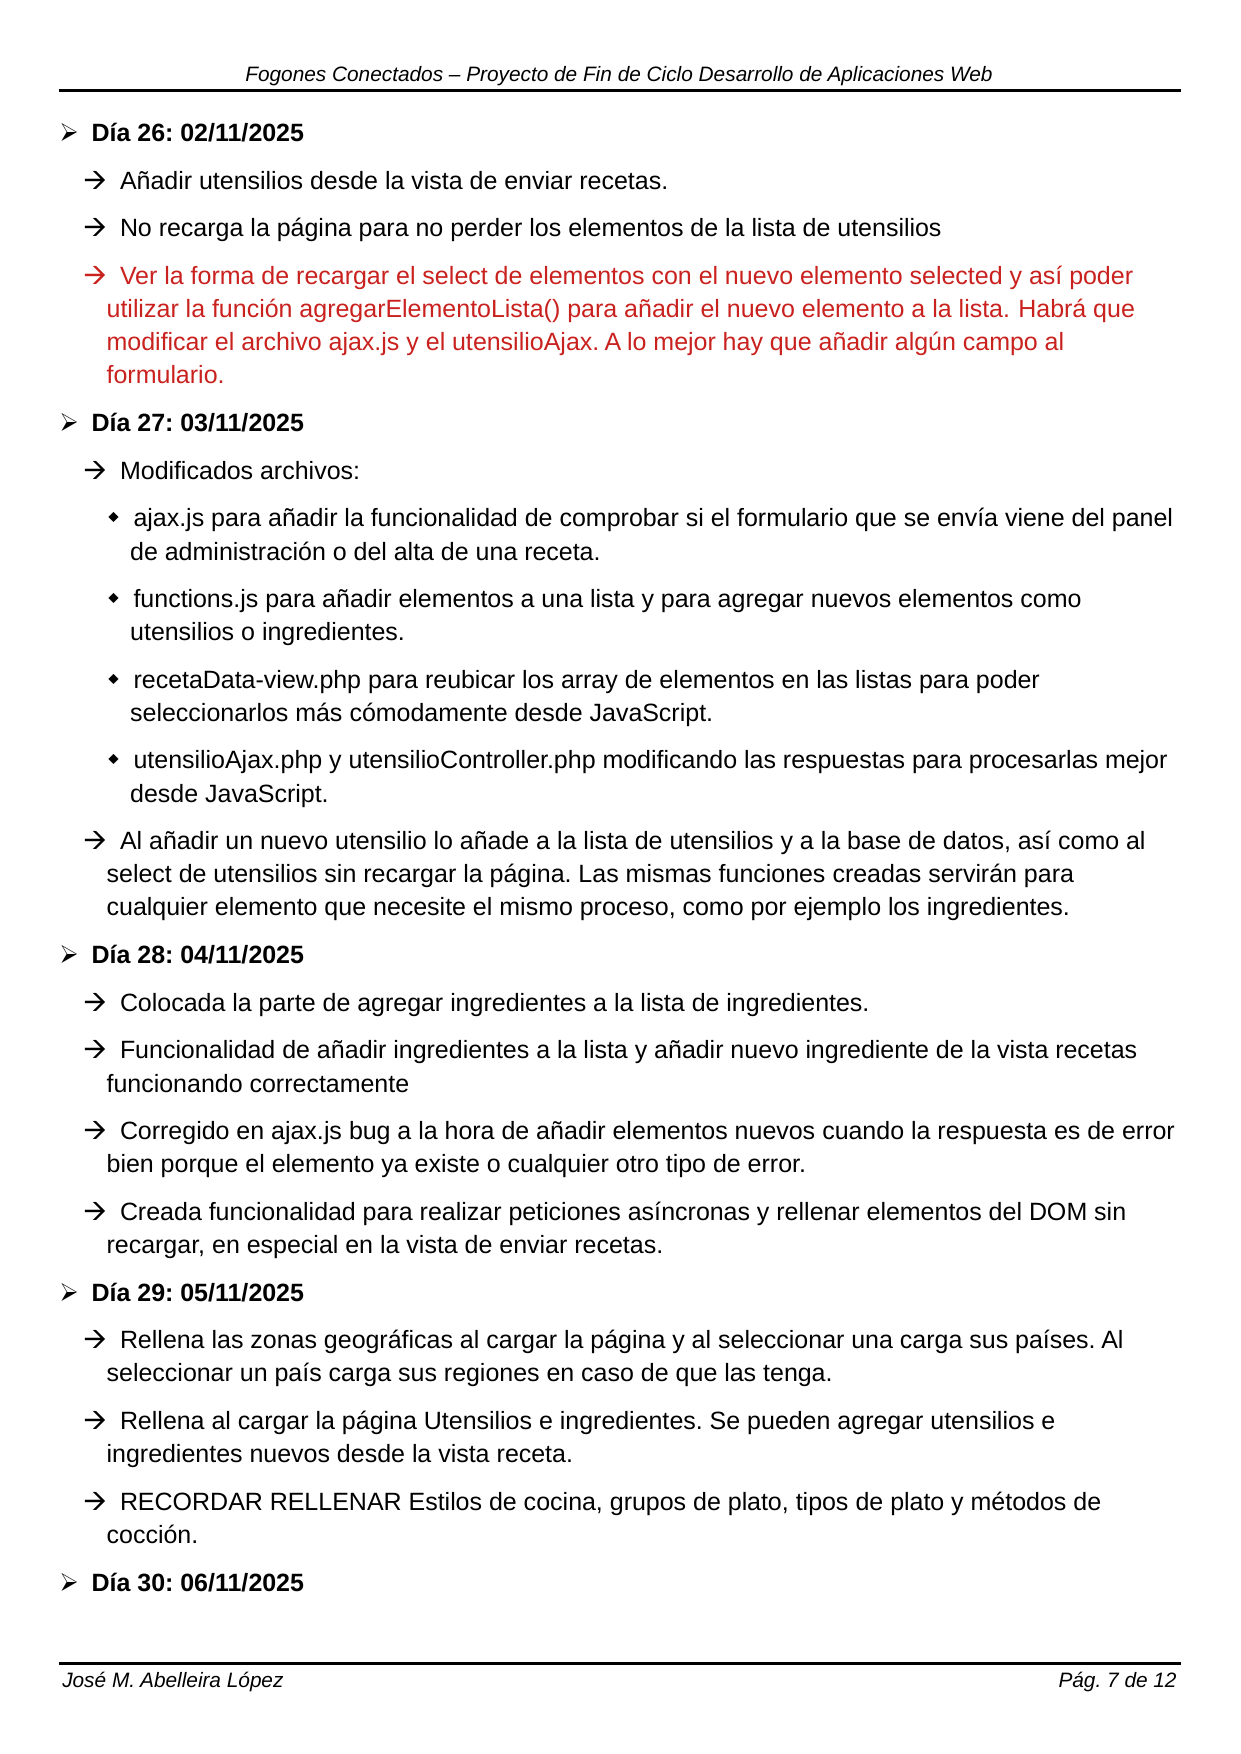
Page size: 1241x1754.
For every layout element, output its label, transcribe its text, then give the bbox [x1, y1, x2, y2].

list Día 29: 05/11/2025 [59, 1278, 1181, 1306]
list recetaData-view.php para reubicar los array de elementos en las listas para poder seleccionarlos más cómodamente desde JavaScript. [106, 665, 1181, 727]
list Colocada la parte de agregar ingredientes a la lista de ingredientes. [83, 988, 1181, 1017]
list Añadir utensilios desde la vista de enviar recetas. [83, 166, 1181, 194]
list functions.js para añadir elementos a una lista y para agregar nuevos elementos como utensilios o ingredientes. [106, 584, 1181, 646]
list No recarga la página para no perder los elementos de la lista de utensilios [83, 213, 1181, 242]
list Ver la forma de recargar el select de elementos con el nuevo elemento selected y así poder utilizar la función agregarElementoLista() para añadir el nuevo elemento a la lista. Habrá que modificar el archivo ajax.js y el utensilioAjax. A lo mejor hay que añadir algún campo al formulario. [83, 261, 1181, 389]
list Día 27: 03/11/2025 [59, 408, 1181, 437]
list utensilioAjax.php y utensilioController.php modificando las respuestas para procesarlas mejor desde JavaScript. [106, 746, 1181, 807]
list Rellena las zonas geográficas al cargar la página y al seleccionar una carga sus países. Al seleccionar un país carga sus regiones en caso de que las tenga. [83, 1325, 1181, 1387]
list Rellena al cargar la página Utensilios e ingredientes. Se pueden agregar utensilios e ingredientes nuevos desde la vista receta. [83, 1406, 1181, 1468]
list ajax.js para añadir la funcionalidad de comprobar si el formulario que se envía viene del panel de administración o del alta de una receta. [106, 503, 1181, 565]
list RECORDAR RELLENAR Estilos de cocina, grupos de plato, tipos de plato y métodos de cocción. [83, 1487, 1181, 1549]
list Funcionalidad de añadir ingredientes a la lista y añadir nuevo ingrediente de la vista recetas funcionando correctamente [83, 1035, 1181, 1097]
list Creada funcionalidad para realizar peticiones asíncronas y rellenar elementos del DOM sin recargar, en especial en la vista de enviar recetas. [83, 1197, 1181, 1259]
list Día 28: 04/11/2025 [59, 940, 1181, 969]
list Día 26: 02/11/2025 [59, 118, 1181, 147]
list Día 30: 06/11/2025 [59, 1567, 1181, 1596]
list Modificados archivos: [83, 456, 1181, 484]
list Al añadir un nuevo utensilio lo añade a la lista de utensilios y a la base de datos, así como al select de utensilios sin recargar la página. Las mismas funciones creadas servirán para cualquier elemento que necesite el mismo proceso, como por ejemplo los ingredientes. [83, 826, 1181, 921]
list Corregido en ajax.js bug a la hora de añadir elementos nuevos cuando la respuesta es de error bien porque el elemento ya existe o cualquier otro tipo de error. [83, 1116, 1181, 1178]
